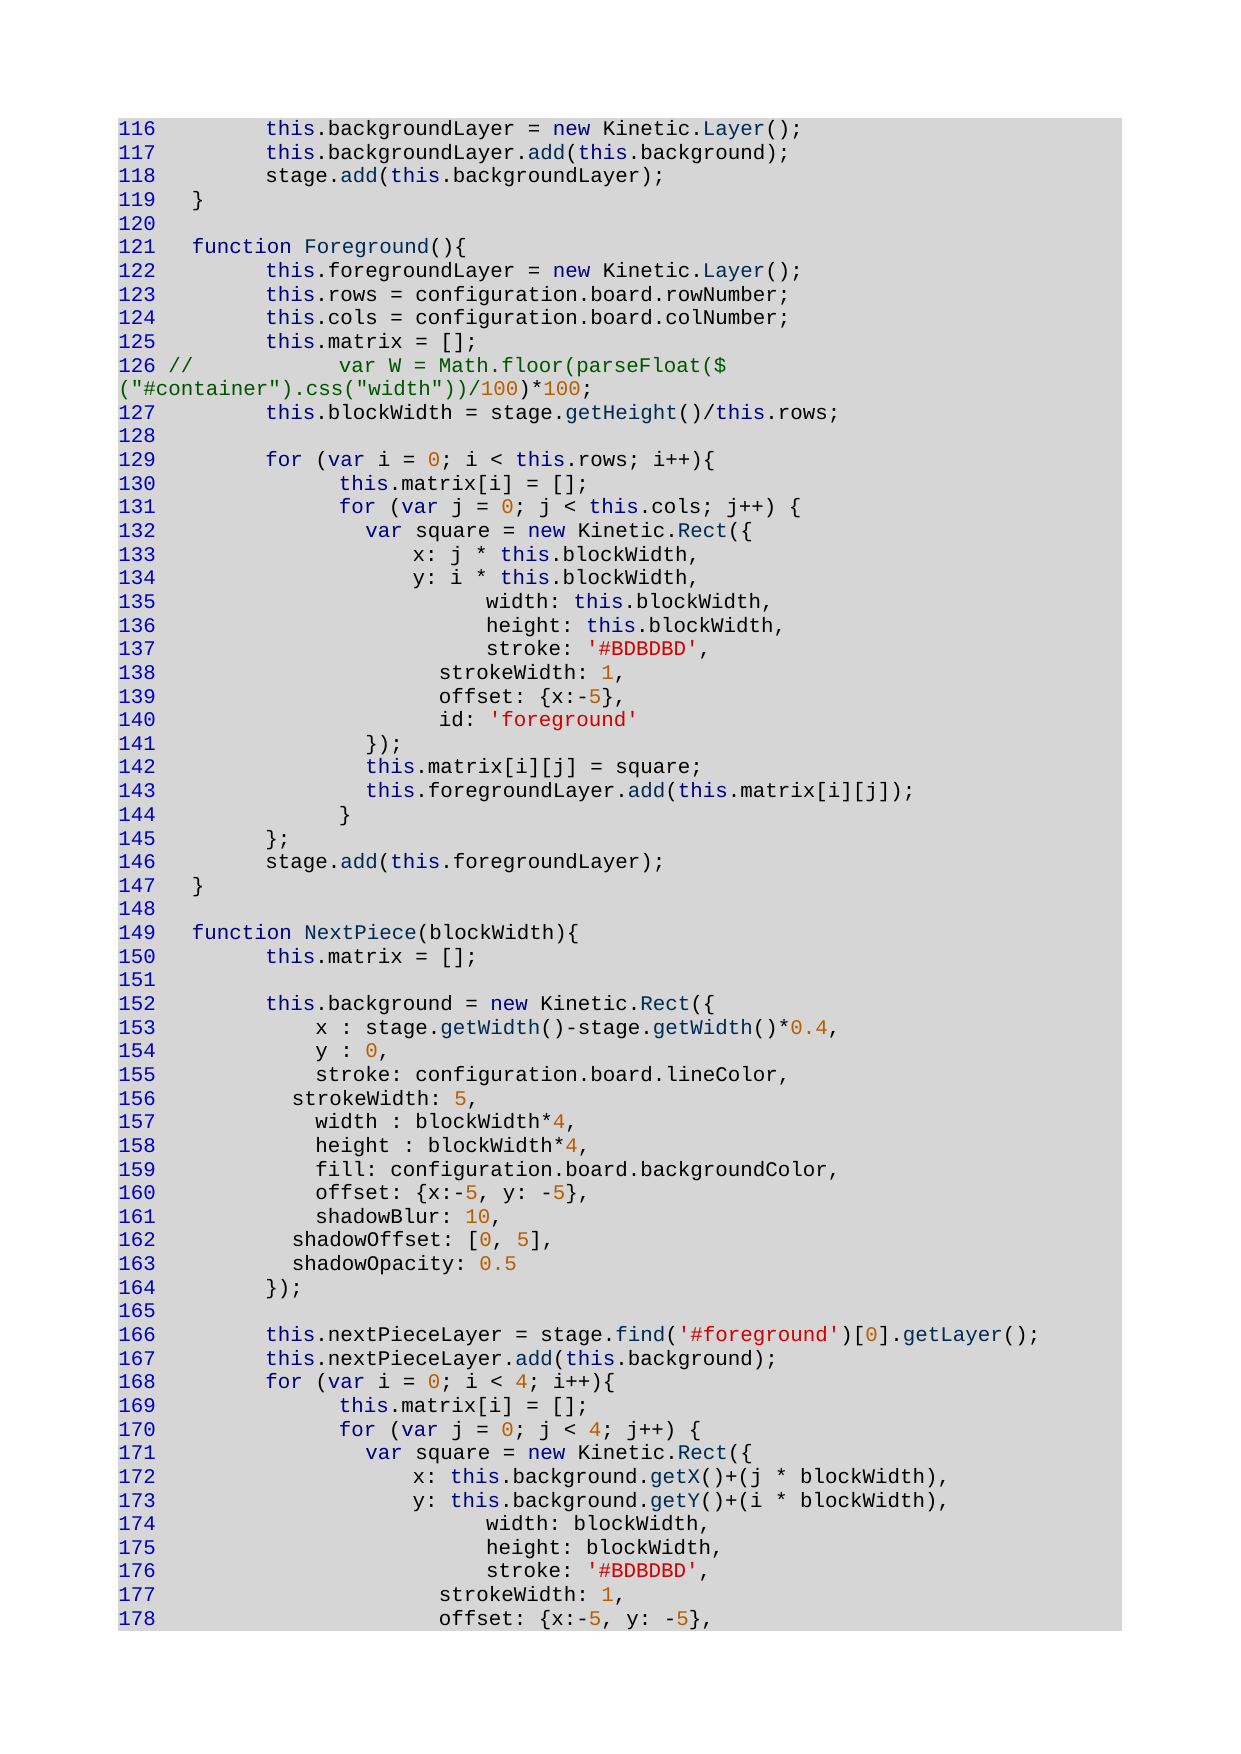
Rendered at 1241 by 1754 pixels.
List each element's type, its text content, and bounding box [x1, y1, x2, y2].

text 141 }); [118, 733, 1122, 757]
text 168 for (var i = 0; i < 4; i++){ [118, 1371, 1122, 1395]
text 174 width: blockWidth, [118, 1513, 1122, 1537]
text 169 this.matrix[i] = []; [118, 1395, 1122, 1419]
text 129 for (var i = 0; i < this.rows; i++){ [118, 449, 1122, 473]
text 154 y : 0, [118, 1040, 1122, 1064]
text 128 [118, 426, 1122, 449]
text 164 }); [118, 1277, 1122, 1300]
text 153 x : stage.getWidth()-stage.getWidth()*0.4, [118, 1017, 1122, 1040]
text 175 height: blockWidth, [118, 1537, 1122, 1561]
text 162 shadowOffset: [0, 5], [118, 1229, 1122, 1253]
text 151 [118, 969, 1122, 993]
text 152 this.background = new Kinetic.Rect({ [118, 993, 1122, 1017]
text 167 this.nextPieceLayer.add(this.background); [118, 1348, 1122, 1371]
text 171 var square = new Kinetic.Rect({ [118, 1442, 1122, 1466]
text 142 this.matrix[i][j] = square; [118, 757, 1122, 780]
text 144 } [118, 804, 1122, 827]
text 138 strokeWidth: 1, [118, 662, 1122, 686]
text 163 shadowOpacity: 0.5 [118, 1253, 1122, 1277]
text 134 y: i * this.blockWidth, [118, 567, 1122, 591]
text 165 [118, 1300, 1122, 1324]
text 159 fill: configuration.board.backgroundColor, [118, 1158, 1122, 1182]
text 122 this.foregroundLayer = new Kinetic.Layer(); [118, 260, 1122, 284]
text 120 [118, 213, 1122, 236]
text 117 this.backgroundLayer.add(this.background); [118, 142, 1122, 165]
text 125 this.matrix = []; [118, 331, 1122, 354]
text 132 var square = new Kinetic.Rect({ [118, 520, 1122, 544]
text 118 stage.add(this.backgroundLayer); [118, 165, 1122, 189]
text 131 for (var j = 0; j < this.cols; j++) { [118, 496, 1122, 520]
text 121 function Foreground(){ [118, 236, 1122, 260]
text 176 stroke: '#BDBDBD', [118, 1561, 1122, 1584]
text 135 width: this.blockWidth, [118, 591, 1122, 615]
text 150 this.matrix = []; [118, 946, 1122, 969]
text 161 shadowBlur: 10, [118, 1206, 1122, 1229]
text 148 [118, 898, 1122, 922]
text 127 this.blockWidth = stage.getHeight()/this.rows; [118, 402, 1122, 426]
text 123 this.rows = configuration.board.rowNumber; [118, 284, 1122, 307]
text 139 offset: {x:-5}, [118, 686, 1122, 709]
text 177 strokeWidth: 1, [118, 1584, 1122, 1608]
text 116 this.backgroundLayer = new Kinetic.Layer(); [118, 118, 1122, 142]
text 146 stage.add(this.foregroundLayer); [118, 851, 1122, 875]
text 160 offset: {x:-5, y: -5}, [118, 1182, 1122, 1206]
text 149 function NextPiece(blockWidth){ [118, 922, 1122, 946]
text 136 height: this.blockWidth, [118, 615, 1122, 638]
text 157 width : blockWidth*4, [118, 1111, 1122, 1135]
text 178 offset: {x:-5, y: -5}, [118, 1608, 1122, 1631]
text 147 } [118, 875, 1122, 898]
text 170 for (var j = 0; j < 4; j++) { [118, 1419, 1122, 1442]
text 155 stroke: configuration.board.lineColor, [118, 1064, 1122, 1088]
text 172 x: this.background.getX()+(j * blockWidth), [118, 1466, 1122, 1489]
text 143 this.foregroundLayer.add(this.matrix[i][j]); [118, 780, 1122, 804]
text 119 } [118, 189, 1122, 213]
text 173 y: this.background.getY()+(i * blockWidth), [118, 1489, 1122, 1513]
text 126 // var W = Math.floor(parseFloat($("#container").css("width"))/100)*100; [118, 354, 1122, 402]
text 137 stroke: '#BDBDBD', [118, 638, 1122, 662]
text 140 id: 'foreground' [118, 709, 1122, 733]
text 133 x: j * this.blockWidth, [118, 544, 1122, 567]
text 156 strokeWidth: 5, [118, 1088, 1122, 1111]
text 145 }; [118, 827, 1122, 851]
text 166 this.nextPieceLayer = stage.find('#foreground')[0].getLayer(); [118, 1324, 1122, 1348]
text 158 height : blockWidth*4, [118, 1135, 1122, 1158]
text 124 this.cols = configuration.board.colNumber; [118, 307, 1122, 331]
text 130 this.matrix[i] = []; [118, 473, 1122, 496]
